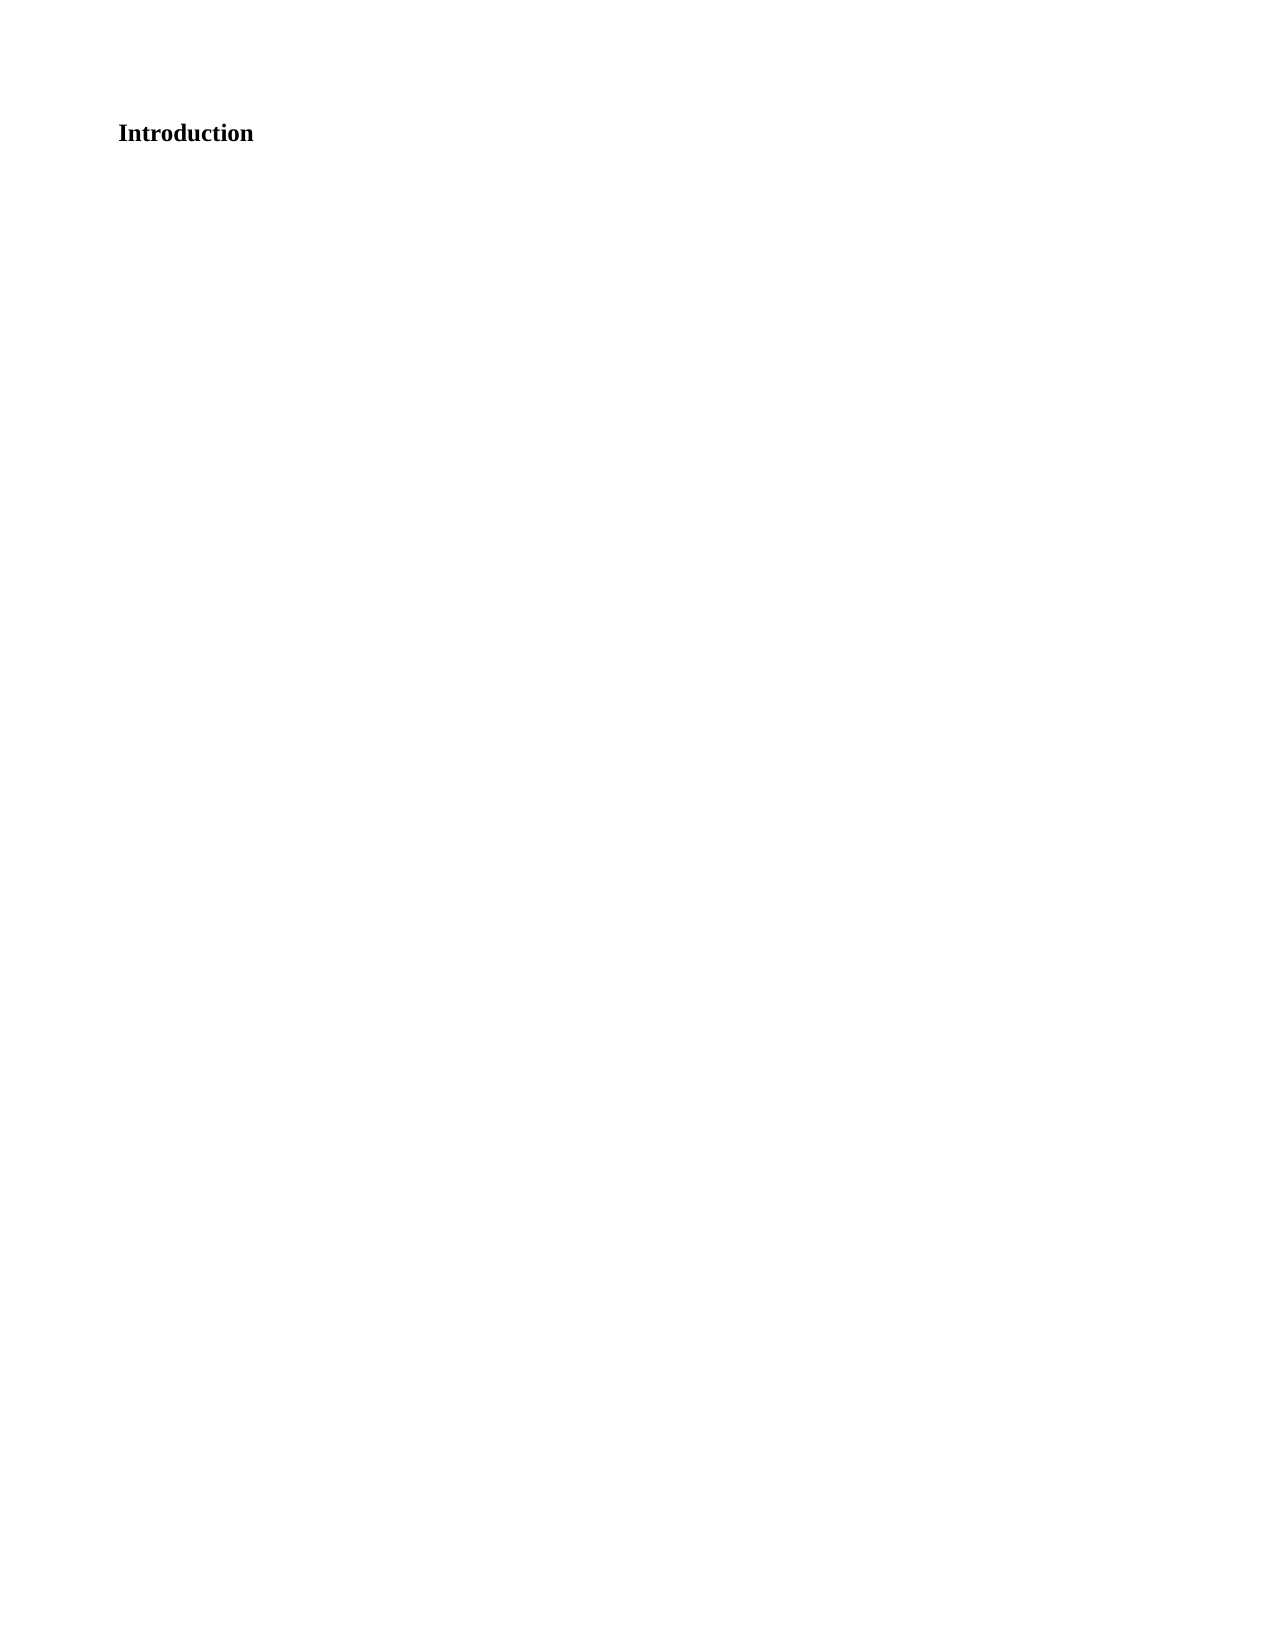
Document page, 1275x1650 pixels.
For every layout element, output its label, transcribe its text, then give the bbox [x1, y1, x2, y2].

text Introduction [118, 118, 1157, 147]
